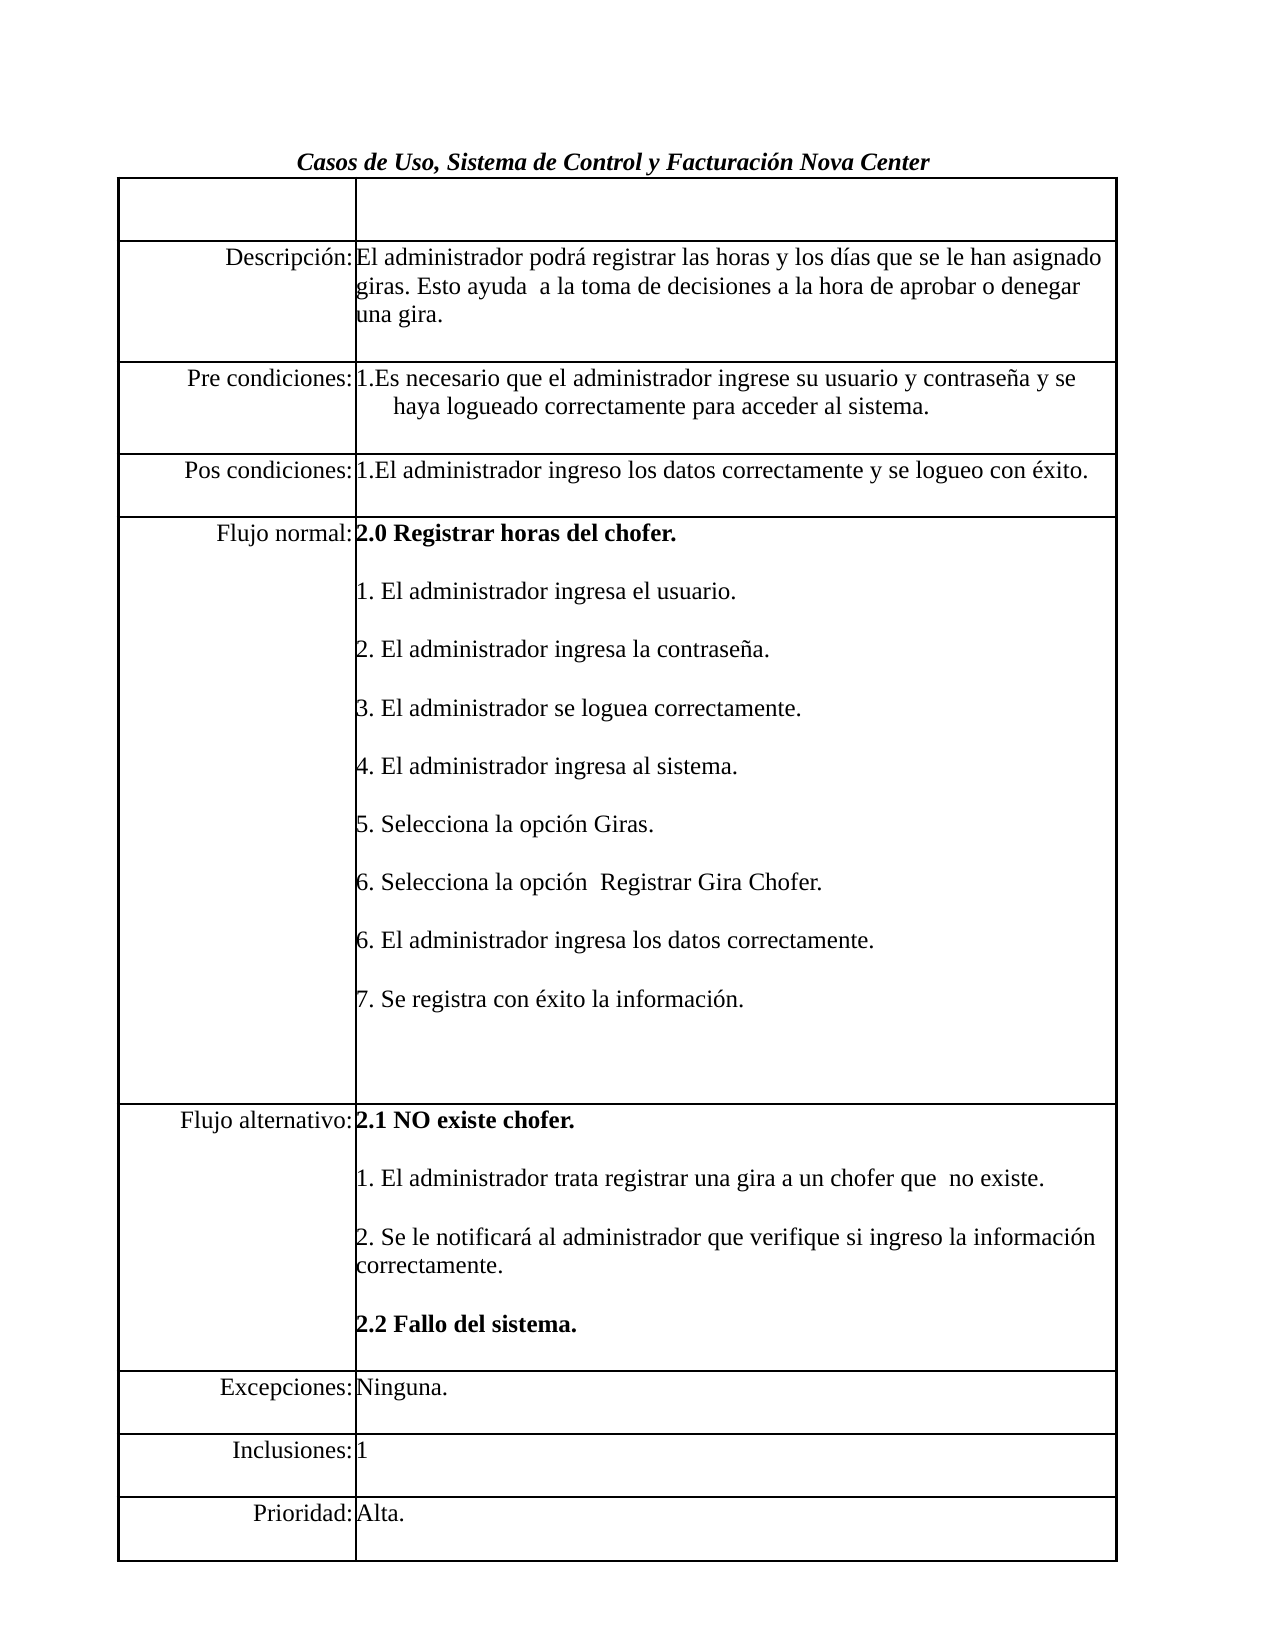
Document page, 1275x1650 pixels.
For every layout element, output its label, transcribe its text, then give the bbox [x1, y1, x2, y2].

table_cell 1.Es necesario que el administrador ingrese su usuario y contraseña y se haya logueado correctamente para acceder al sistema. [357, 363, 1115, 453]
table_cell Ninguna. [357, 1372, 1115, 1433]
table_cell [120, 179, 355, 240]
table_cell 1.El administrador ingreso los datos correctamente y se logueo con éxito. [357, 455, 1115, 516]
table_cell 2.0 Registrar horas del chofer. 1. El administrador ingresa el usuario. 2. El administrador ingresa la contraseña. 3. El administrador se loguea correctamente. 4. El administrador ingresa al sistema. 5. Selecciona la opción Giras. 6. Selecciona la opción Registrar Gira Chofer. 6. El administrador ingresa los datos correctamente. 7. Se registra con éxito la información. [357, 518, 1115, 1103]
table_cell [357, 179, 1115, 240]
table_cell Excepciones: [120, 1372, 355, 1433]
table_cell 2.1 NO existe chofer. 1. El administrador trata registrar una gira a un chofer que no existe. 2. Se le notificará al administrador que verifique si ingreso la información correctamente. 2.2 Fallo del sistema. [357, 1105, 1115, 1370]
table_cell Flujo alternativo: [120, 1105, 355, 1370]
table_cell Prioridad: [120, 1498, 355, 1559]
table_cell Flujo normal: [120, 518, 355, 1103]
table_cell Alta. [357, 1498, 1115, 1559]
table_cell Inclusiones: [120, 1435, 355, 1496]
table_cell Descripción: [120, 242, 355, 361]
table_cell El administrador podrá registrar las horas y los días que se le han asignado giras. Esto ayuda a la toma de decisiones a la hora de aprobar o denegar una gira. [357, 242, 1115, 361]
table_cell 1 [357, 1435, 1115, 1496]
table_cell Pre condiciones: [120, 363, 355, 453]
table_cell Pos condiciones: [120, 455, 355, 516]
